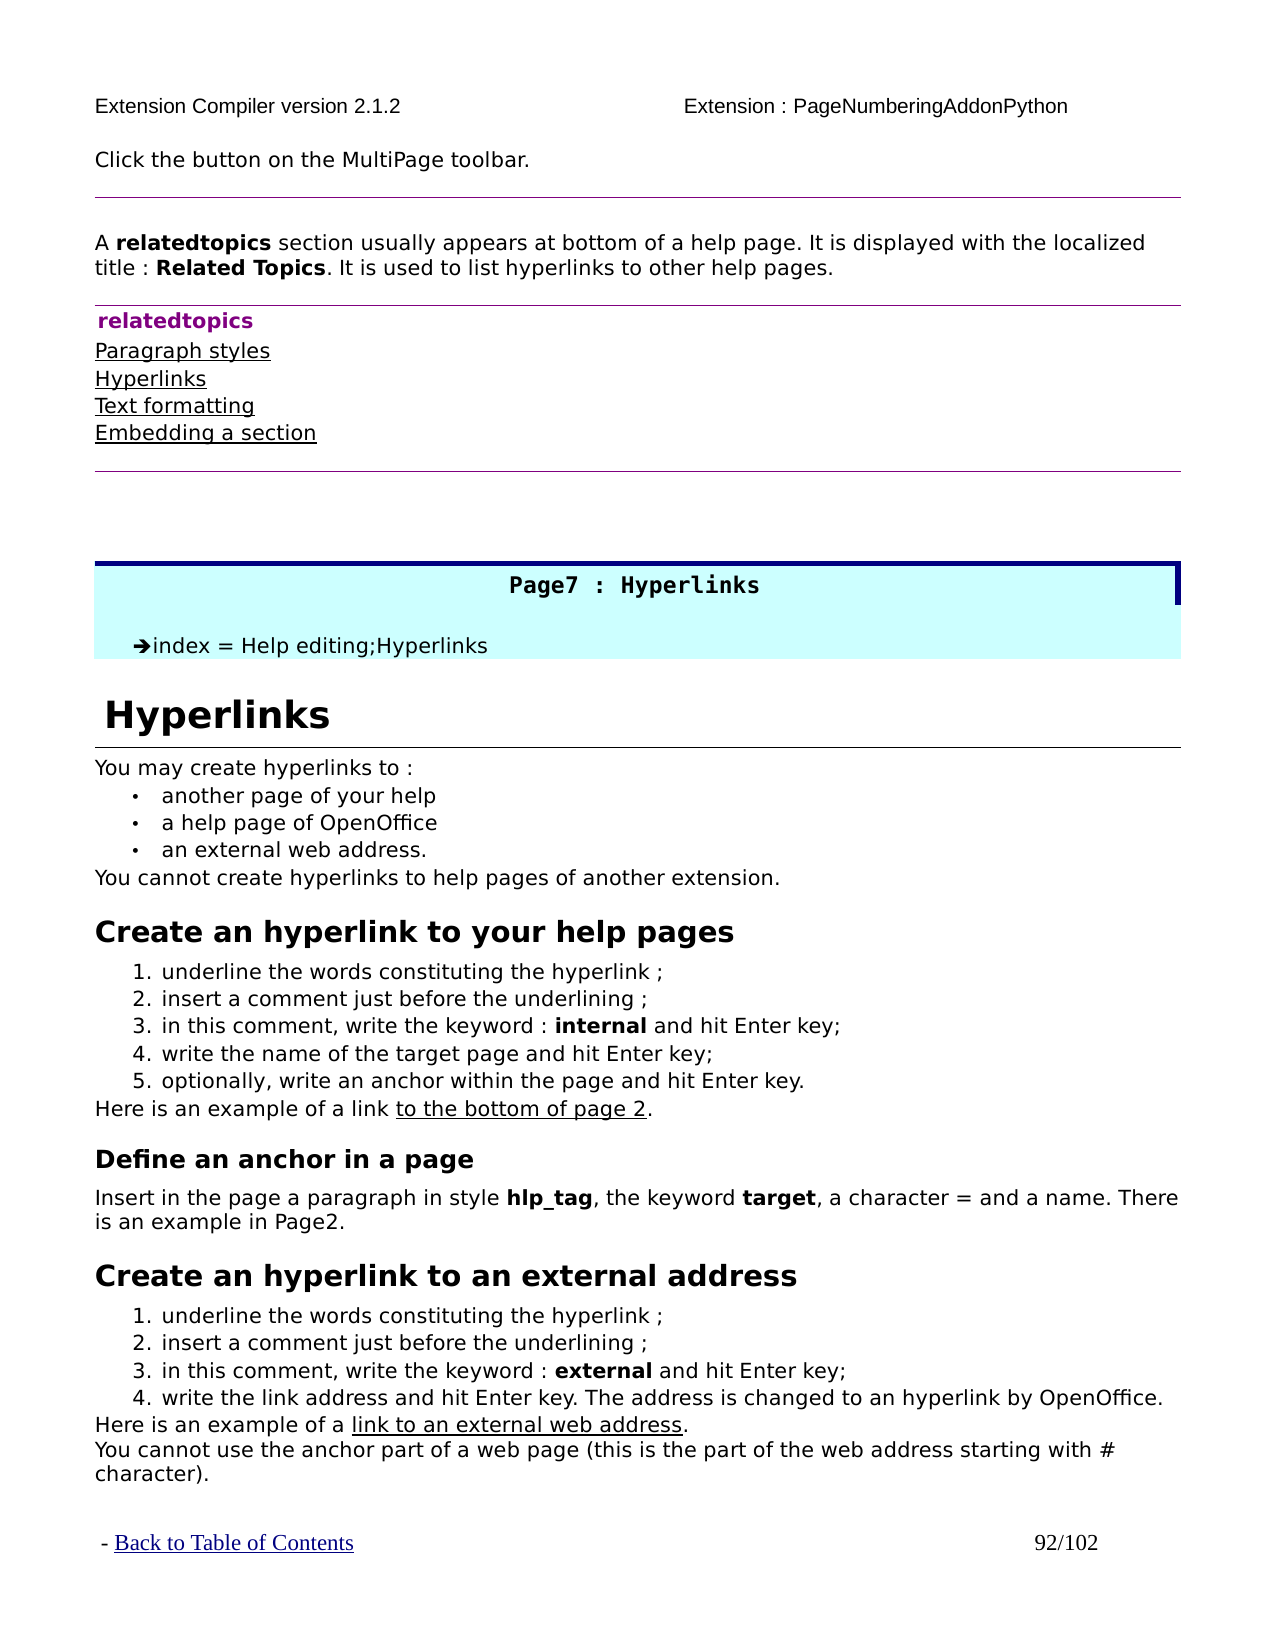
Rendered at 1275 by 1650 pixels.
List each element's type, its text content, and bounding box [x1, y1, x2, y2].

list write the name of the target page and hit Enter key; [132, 1042, 1181, 1066]
text Insert in the page a paragraph in style hlp_tag, the keyword target, a character = and a name. There is an example in Page2. [94, 1186, 1181, 1234]
list underline the words constituting the hyperlink ; [132, 960, 1181, 984]
text Paragraph styles [94, 339, 1181, 363]
text Hyperlinks [94, 684, 1181, 747]
list in this comment, write the keyword : external and hit Enter key; [132, 1359, 1181, 1383]
text Embedding a section [94, 421, 1181, 446]
text Here is an example of a link to the bottom of page 2. [94, 1097, 1181, 1121]
list optionally, write an anchor within the page and hit Enter key. [132, 1069, 1181, 1094]
list a help page of OpenOffice [132, 811, 1181, 836]
text Create an hyperlink to your help pages [94, 915, 1181, 949]
text relatedtopics [94, 306, 1181, 336]
text Page7 : Hyperlinks [94, 562, 1175, 605]
list an external web address. [132, 838, 1181, 863]
list write the link address and hit Enter key. The address is changed to an hyperlink by OpenOffice. [132, 1386, 1181, 1411]
list underline the words constituting the hyperlink ; [132, 1304, 1181, 1328]
text You may create hyperlinks to : [94, 756, 1181, 781]
list index = Help editing;Hyperlinks [94, 634, 1181, 659]
text Click the button on the MultiPage toolbar. [94, 147, 1181, 172]
list insert a comment just before the underlining ; [132, 987, 1181, 1012]
list another page of your help [132, 784, 1181, 808]
text Here is an example of a link to an external web address. You cannot use the anchor part of a web page (this is the part of the web address starting with # character). [94, 1413, 1181, 1487]
text A relatedtopics section usually appears at bottom of a help page. It is displayed with the localized title : Related Topics. It is used to list hyperlinks to other help pages. [94, 231, 1181, 280]
list in this comment, write the keyword : internal and hit Enter key; [132, 1014, 1181, 1039]
text Text formatting [94, 394, 1181, 418]
text Define an anchor in a page [94, 1146, 1181, 1175]
text Create an hyperlink to an external address [94, 1259, 1181, 1293]
text You cannot create hyperlinks to help pages of another extension. [94, 866, 1181, 890]
text Hyperlinks [94, 366, 1181, 391]
list insert a comment just before the underlining ; [132, 1331, 1181, 1356]
